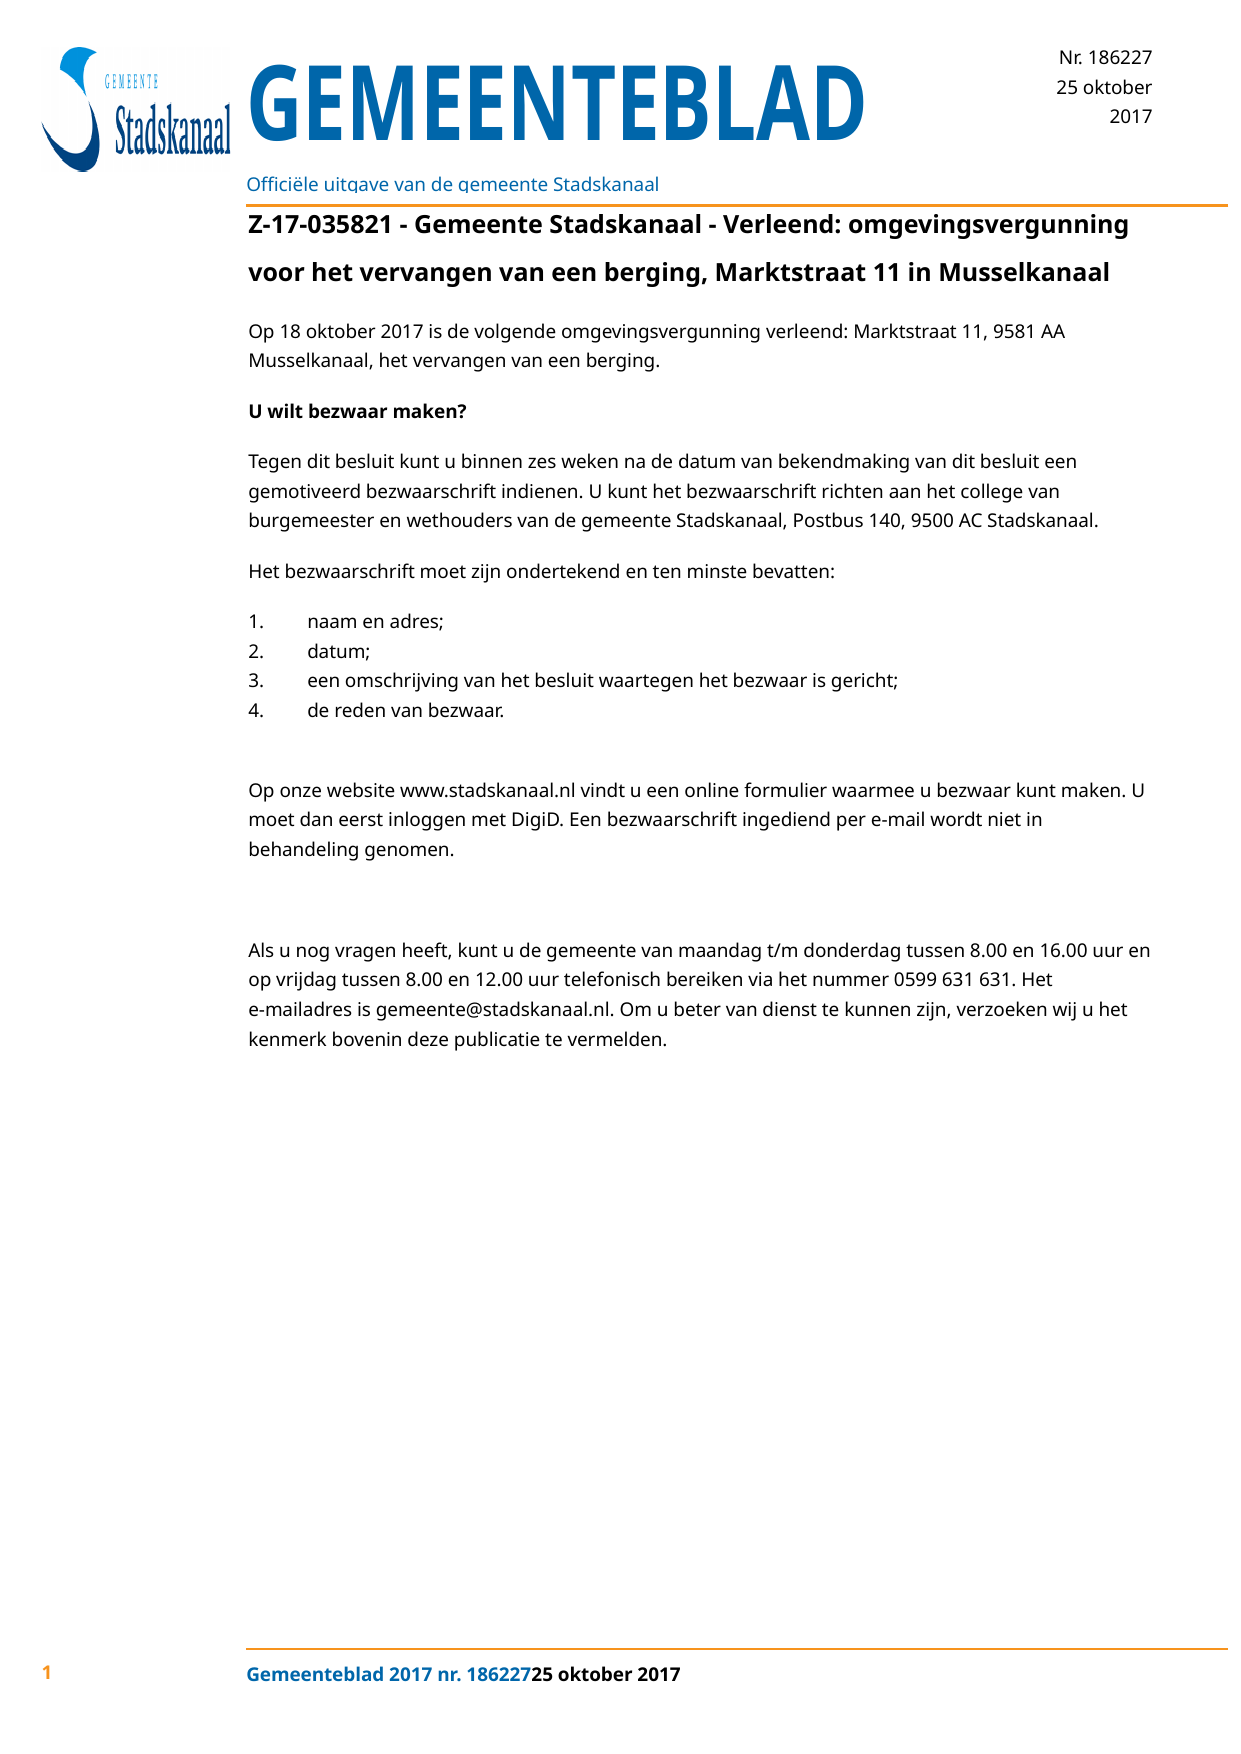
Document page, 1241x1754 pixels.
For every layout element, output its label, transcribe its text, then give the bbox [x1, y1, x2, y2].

text Tegen dit besluit kunt u binnen zes weken na de datum van bekendmaking van dit besluit een gemotiveerd bezwaarschrift indienen. U kunt het bezwaarschrift richten aan het college van burgemeester en wethouders van de gemeente Stadskanaal, Postbus 140, 9500 AC Stadskanaal. [248, 448, 1152, 533]
text Op 18 oktober 2017 is de volgende omgevingsvergunning verleend: Marktstraat 11, 9581 AA Musselkanaal, het vervangen van een berging. [248, 318, 1152, 373]
list de reden van bezwaar. [248, 697, 1152, 723]
list datum; [248, 638, 1152, 664]
text U wilt bezwaar maken? [248, 398, 1152, 424]
text Z-17-035821 - Gemeente Stadskanaal - Verleend: omgevingsvergunning voor het vervangen van een berging, Marktstraat 11 in Musselkanaal [248, 207, 1152, 288]
text Het bezwaarschrift moet zijn ondertekend en ten minste bevatten: [248, 558, 1152, 584]
text Op onze website www.stadskanaal.nl vindt u een online formulier waarmee u bezwaar kunt maken. U moet dan eerst inloggen met DigiD. Een bezwaarschrift ingediend per e-mail wordt niet in behandeling genomen. [248, 777, 1152, 862]
list een omschrijving van het besluit waartegen het bezwaar is gericht; [248, 667, 1152, 693]
list naam en adres; [248, 608, 1152, 634]
text Als u nog vragen heeft, kunt u de gemeente van maandag t/m donderdag tussen 8.00 en 16.00 uur en op vrijdag tussen 8.00 en 12.00 uur telefonisch bereiken via het nummer 0599 631 631. Het e‑mailadres is gemeente@stadskanaal.nl. Om u beter van dienst te kunnen zijn, verzoeken wij u het kenmerk bovenin deze publicatie te vermelden. [248, 937, 1152, 1052]
picture [41, 47, 231, 172]
